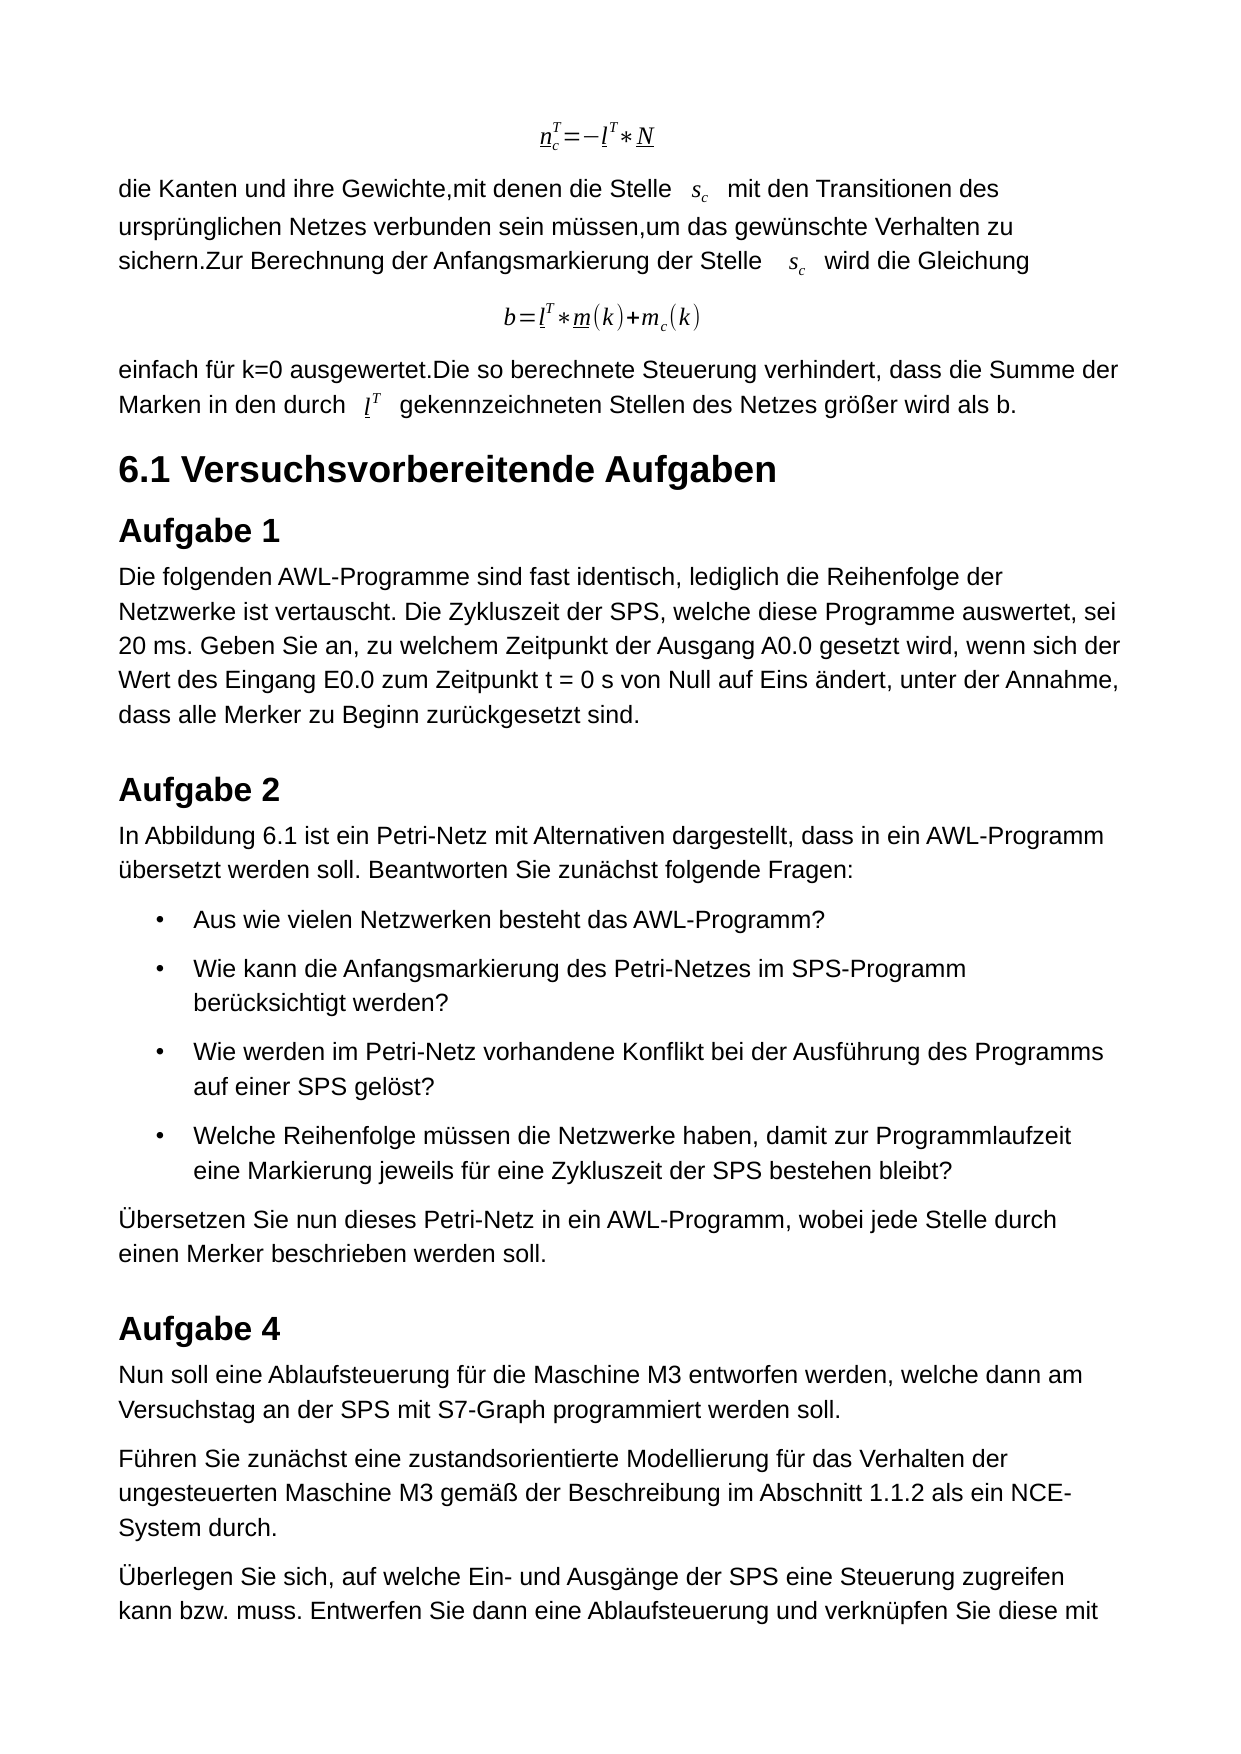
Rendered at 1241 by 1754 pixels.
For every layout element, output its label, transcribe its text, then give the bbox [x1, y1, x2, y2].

list Welche Reihenfolge müssen die Netzwerke haben, damit zur Programmlaufzeit eine Markierung jeweils für eine Zykluszeit der SPS bestehen bleibt? [156, 1121, 1122, 1184]
text die Kanten und ihre Gewichte,mit denen die Stellemit den Transitionen des ursprünglichen Netzes verbunden sein müssen,um das gewünschte Verhalten zu sichern.Zur Berechnung der Anfangsmarkierung der Stelle wird die Gleichung [118, 173, 1122, 279]
text Nun soll eine Ablaufsteuerung für die Maschine M3 entworfen werden, welche dann am Versuchstag an der SPS mit S7-Graph programmiert werden soll. [118, 1360, 1122, 1423]
text 6.1 Versuchsvorbereitende Aufgaben [118, 447, 1122, 490]
text Überlegen Sie sich, auf welche Ein- und Ausgänge der SPS eine Steuerung zugreifen kann bzw. muss. Entwerfen Sie dann eine Ablaufsteuerung und verknüpfen Sie diese mit [118, 1562, 1122, 1625]
subtitle Aufgabe 4 [118, 1309, 1122, 1348]
text Übersetzen Sie nun dieses Petri-Netz in ein AWL-Programm, wobei jede Stelle durch einen Merker beschrieben werden soll. [118, 1205, 1122, 1268]
list Wie kann die Anfangsmarkierung des Petri-Netzes im SPS-Programm berücksichtigt werden? [156, 954, 1122, 1017]
list Aus wie vielen Netzwerken besteht das AWL-Programm? [156, 904, 1122, 933]
subtitle Aufgabe 2 [118, 770, 1122, 808]
text Die folgenden AWL-Programme sind fast identisch, lediglich die Reihenfolge der Netzwerke ist vertauscht. Die Zykluszeit der SPS, welche diese Programme auswertet, sei 20 ms. Geben Sie an, zu welchem Zeitpunkt der Ausgang A0.0 gesetzt wird, wenn sich der Wert des Eingang E0.0 zum Zeitpunkt t = 0 s von Null auf Eins ändert, unter der Annahme, dass alle Merker zu Beginn zurückgesetzt sind. [118, 562, 1122, 729]
text In Abbildung 6.1 ist ein Petri-Netz mit Alternativen dargestellt, dass in ein AWL-Programm übersetzt werden soll. Beantworten Sie zunächst folgende Fragen: [118, 821, 1122, 884]
text einfach für k=0 ausgewertet.Die so berechnete Steuerung verhindert, dass die Summe der Marken in den durchgekennzeichneten Stellen des Netzes größer wird als b. [118, 355, 1122, 420]
text Führen Sie zunächst eine zustandsorientierte Modellierung für das Verhalten der ungesteuerten Maschine M3 gemäß der Beschreibung im Abschnitt 1.1.2 als ein NCE-System durch. [118, 1444, 1122, 1541]
list Wie werden im Petri-Netz vorhandene Konflikt bei der Ausführung des Programms auf einer SPS gelöst? [156, 1037, 1122, 1101]
subtitle Aufgabe 1 [118, 511, 1122, 549]
